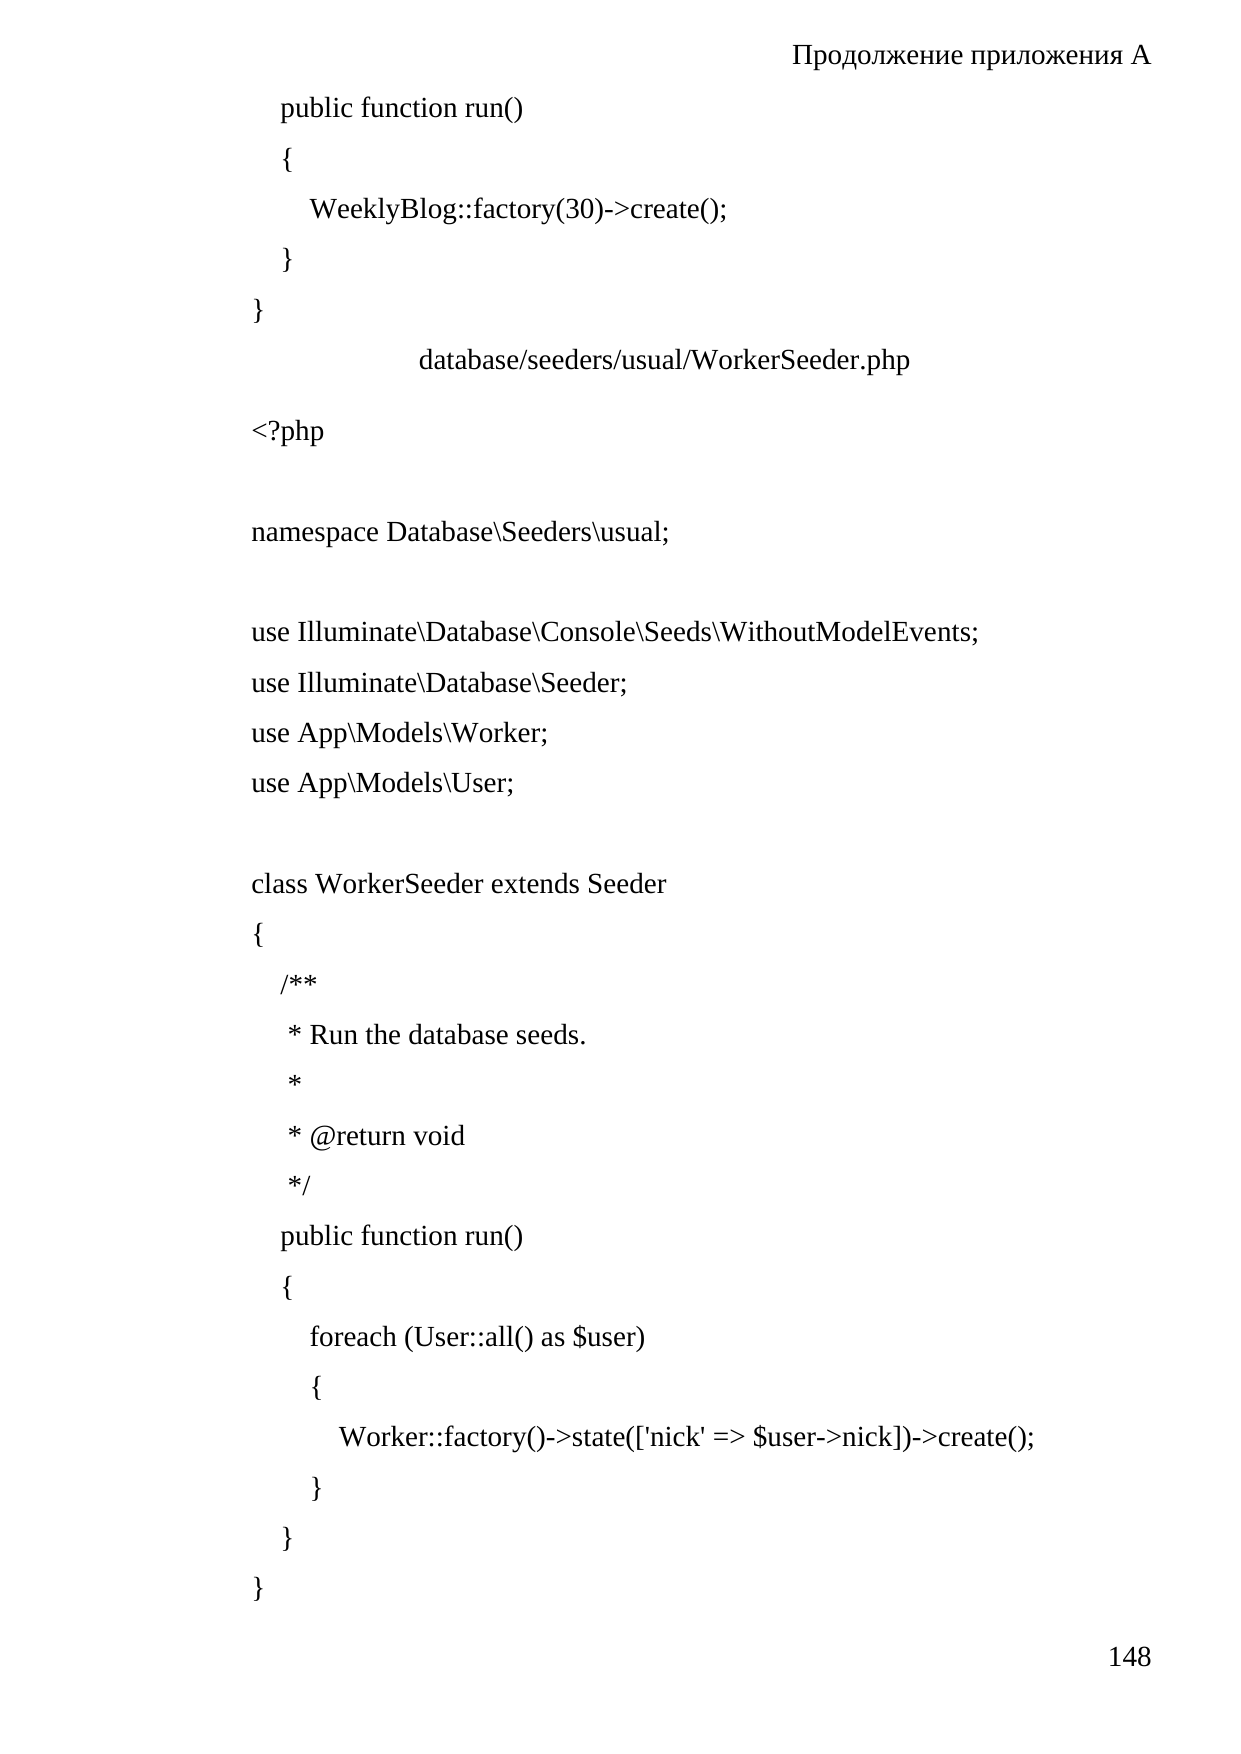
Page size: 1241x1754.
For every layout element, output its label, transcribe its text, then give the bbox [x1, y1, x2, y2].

text /** [177, 967, 1152, 1000]
text } [177, 1520, 1152, 1554]
text use Illuminate\Database\Console\Seeds\WithoutModelEvents; [177, 614, 1152, 648]
text } [177, 1571, 1152, 1604]
text * @return void [177, 1118, 1152, 1151]
subtitle database/seeders/usual/WorkerSeeder.php [177, 342, 1152, 376]
text Worker::factory()->state(['nick' => $user->nick])->create(); [177, 1419, 1152, 1453]
text { [177, 141, 1152, 174]
text */ [177, 1168, 1152, 1202]
text <?php [177, 413, 1152, 447]
text public function run() [177, 1218, 1152, 1252]
text foreach (User::all() as $user) [177, 1319, 1152, 1352]
text namespace Database\Seeders\usual; [177, 514, 1152, 547]
text } [177, 1470, 1152, 1503]
text * Run the database seeds. [177, 1017, 1152, 1051]
text WeeklyBlog::factory(30)->create(); [177, 191, 1152, 225]
text { [177, 1369, 1152, 1403]
text * [177, 1067, 1152, 1101]
text { [177, 1269, 1152, 1302]
text class WorkerSeeder extends Seeder [177, 866, 1152, 900]
text use Illuminate\Database\Seeder; [177, 665, 1152, 698]
text } [177, 292, 1152, 325]
text public function run() [177, 91, 1152, 124]
text } [177, 242, 1152, 275]
text use App\Models\User; [177, 766, 1152, 799]
text use App\Models\Worker; [177, 715, 1152, 749]
text { [177, 916, 1152, 950]
